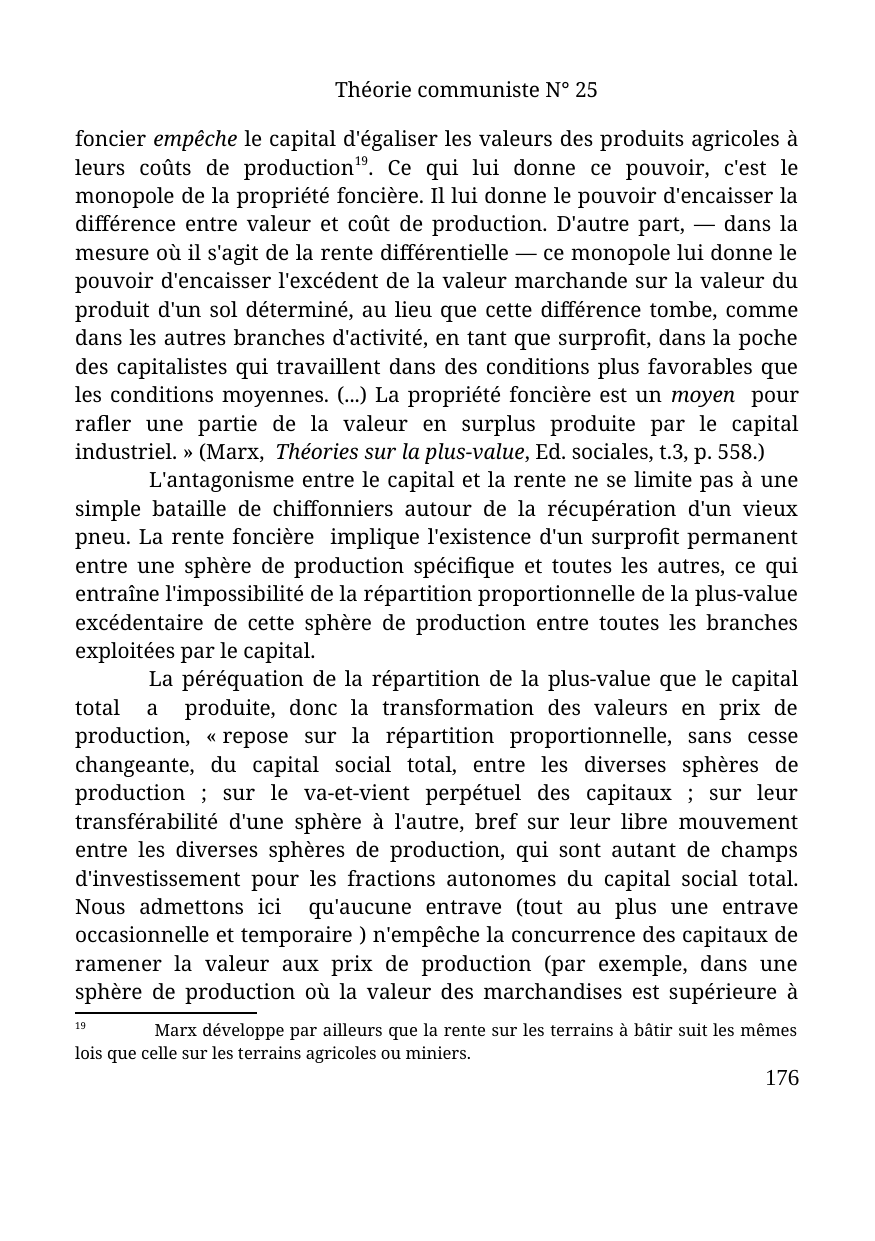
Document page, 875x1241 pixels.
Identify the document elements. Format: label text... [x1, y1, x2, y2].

text L'antagonisme entre le capital et la rente ne se limite pas à une simple bataille de chiffonniers autour de la récupération d'un vieux pneu. La rente foncière implique l'existence d'un surprofit permanent entre une sphère de production spécifique et toutes les autres, ce qui entraîne l'impossibilité de la répartition proportionnelle de la plus-value excédentaire de cette sphère de production entre toutes les branches exploitées par le capital. [75, 466, 799, 664]
text La péréquation de la répartition de la plus-value que le capital total a produite, donc la transformation des valeurs en prix de production, « repose sur la répartition proportionnelle, sans cesse changeante, du capital social total, entre les diverses sphères de production ; sur le va-et-vient perpétuel des capitaux ; sur leur transférabilité d'une sphère à l'autre, bref sur leur libre mouvement entre les diverses sphères de production, qui sont autant de champs d'investissement pour les fractions autonomes du capital social total. Nous admettons ici qu'aucune entrave (tout au plus une entrave occasionnelle et temporaire ) n'empêche la concurrence des capitaux de ramener la valeur aux prix de production (par exemple, dans une sphère de production où la valeur des marchandises est supérieure à [75, 664, 799, 1006]
text Marx développe par ailleurs que la rente sur les terrains à bâtir suit les mêmes lois que celle sur les terrains agricoles ou miniers. [75, 1019, 799, 1064]
text foncier empêche le capital d'égaliser les valeurs des produits agricoles à leurs coûts de production. Ce qui lui donne ce pouvoir, c'est le monopole de la propriété foncière. Il lui donne le pouvoir d'encaisser la différence entre valeur et coût de production. D'autre part, — dans la mesure où il s'agit de la rente différentielle — ce monopole lui donne le pouvoir d'encaisser l'excédent de la valeur marchande sur la valeur du produit d'un sol déterminé, au lieu que cette différence tombe, comme dans les autres branches d'activité, en tant que surprofit, dans la poche des capitalistes qui travaillent dans des conditions plus favorables que les conditions moyennes. (...) La propriété foncière est un moyen pour rafler une partie de la valeur en surplus produite par le capital industriel. » (Marx, Théories sur la plus-value, Ed. sociales, t.3, p. 558.) [75, 124, 799, 466]
